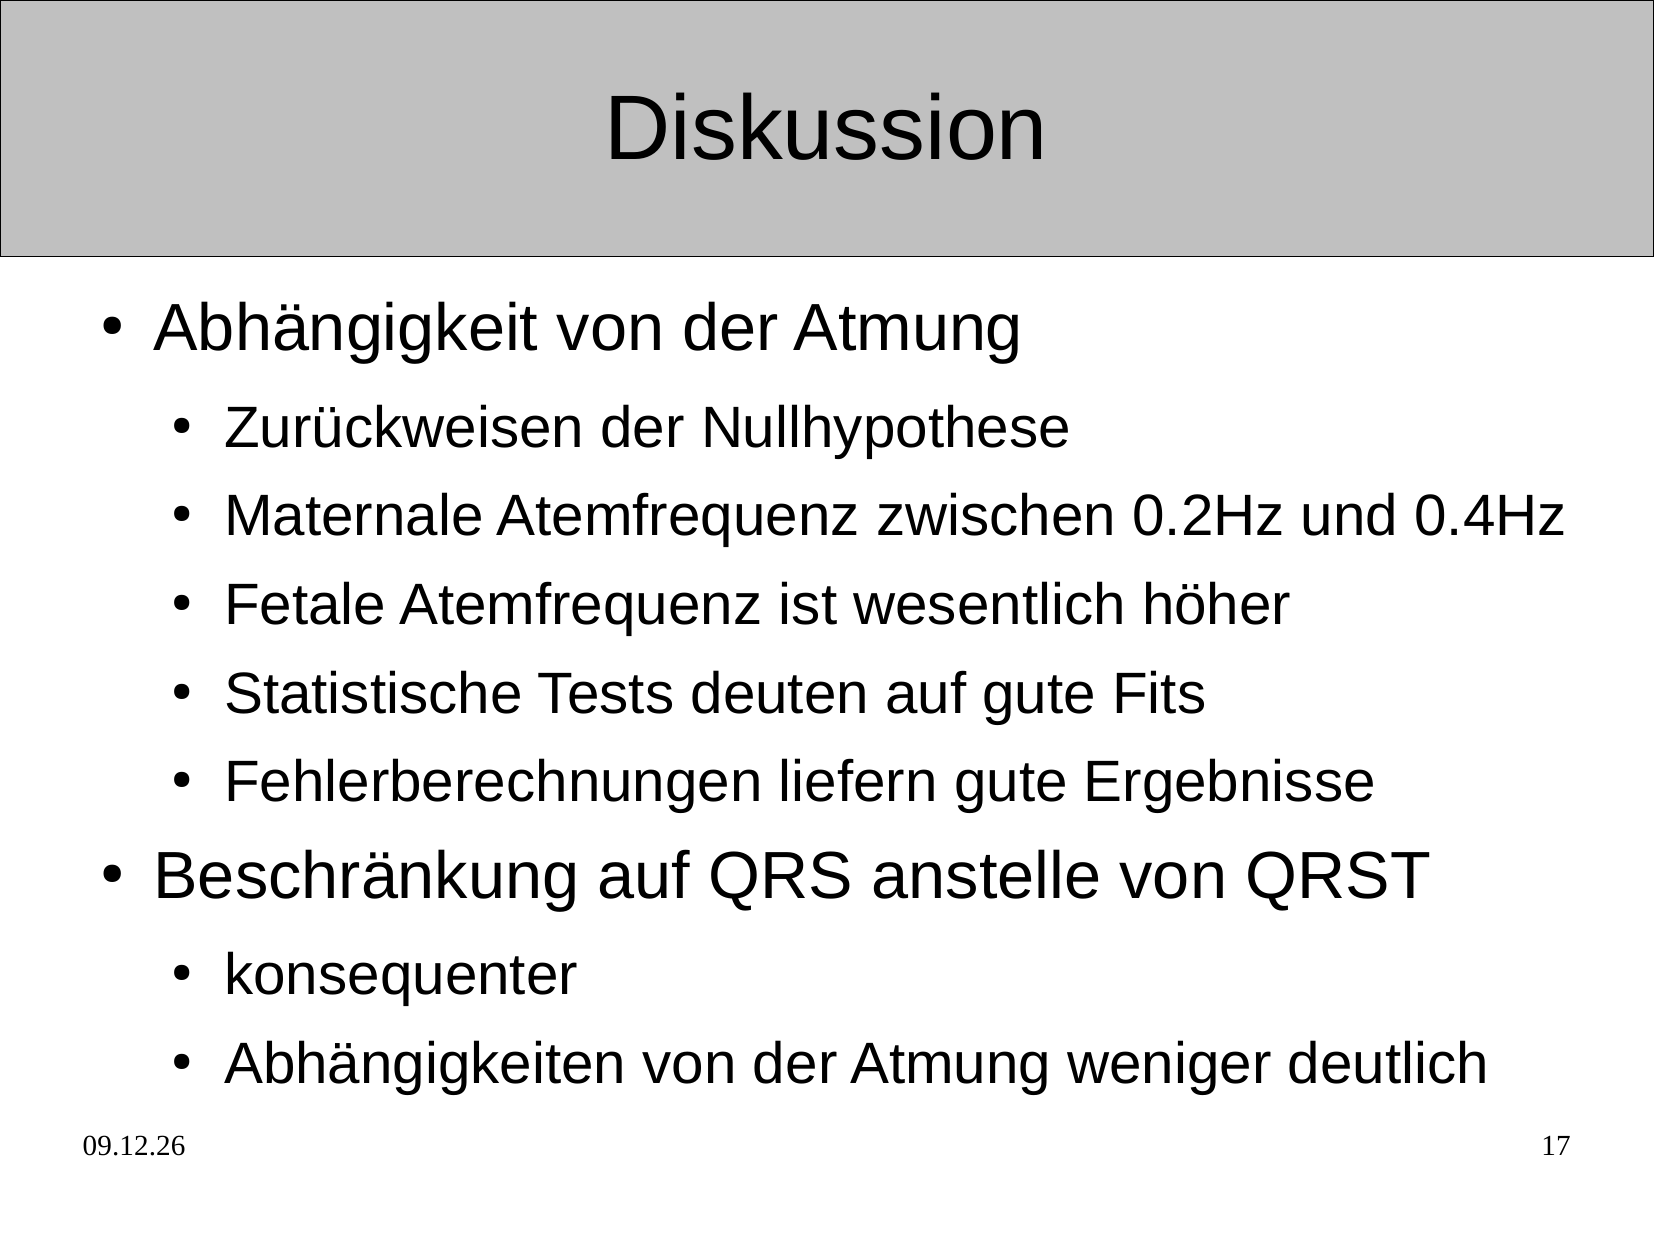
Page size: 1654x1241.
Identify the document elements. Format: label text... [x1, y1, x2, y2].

list Abhängigkeit von der Atmung Zurückweisen der Nullhypothese Maternale Atemfrequenz zwischen 0.2Hz und 0.4Hz Fetale Atemfrequenz ist wesentlich höher Statistische Tests deuten auf gute Fits Fehlerberechnungen liefern gute Ergebnisse Beschränkung auf QRS anstelle von QRST konsequenter Abhängigkeiten von der Atmung weniger deutlich [82, 290, 1571, 1109]
title Diskussion [0, 0, 1654, 257]
